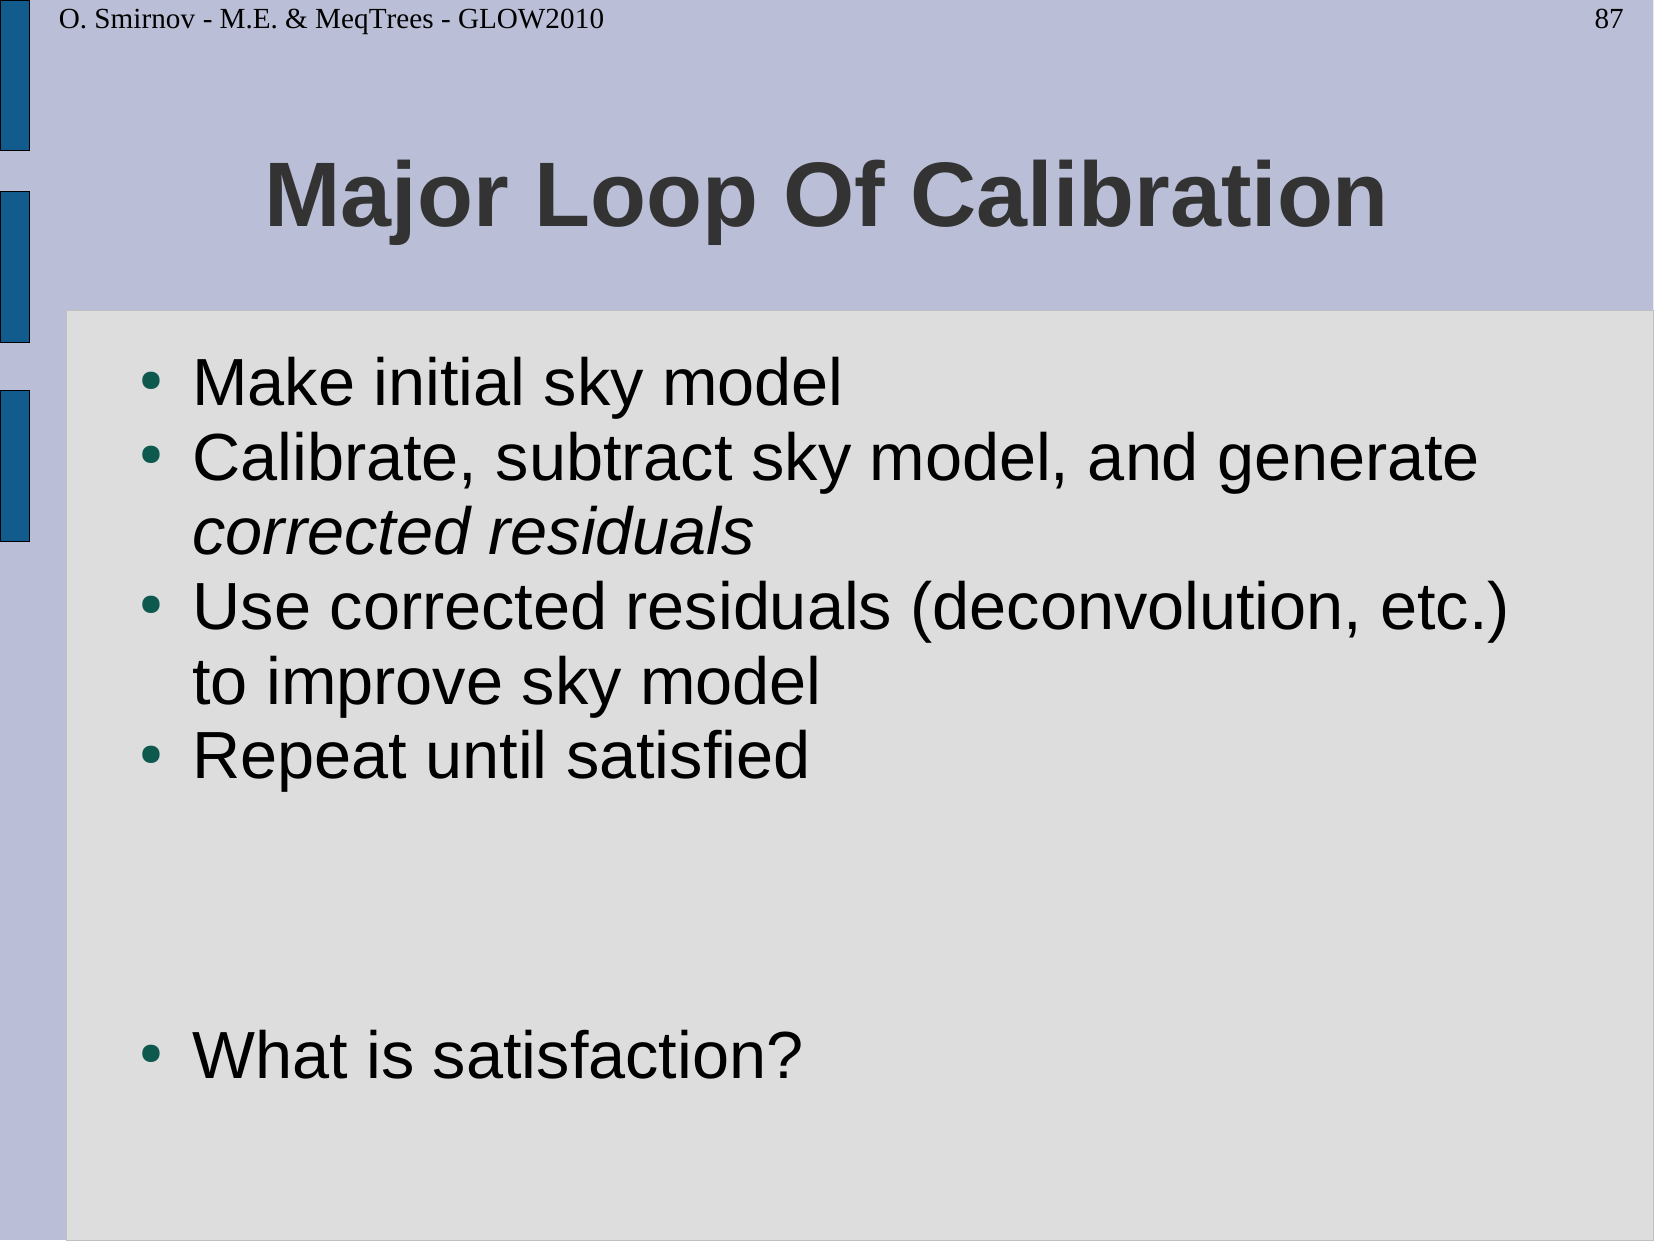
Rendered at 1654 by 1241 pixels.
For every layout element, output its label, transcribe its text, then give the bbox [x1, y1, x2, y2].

list Make initial sky model Calibrate, subtract sky model, and generate corrected residuals Use corrected residuals (deconvolution, etc.) to improve sky model Repeat until satisfied What is satisfaction? [121, 344, 1534, 1164]
title Major Loop Of Calibration [121, 91, 1534, 299]
